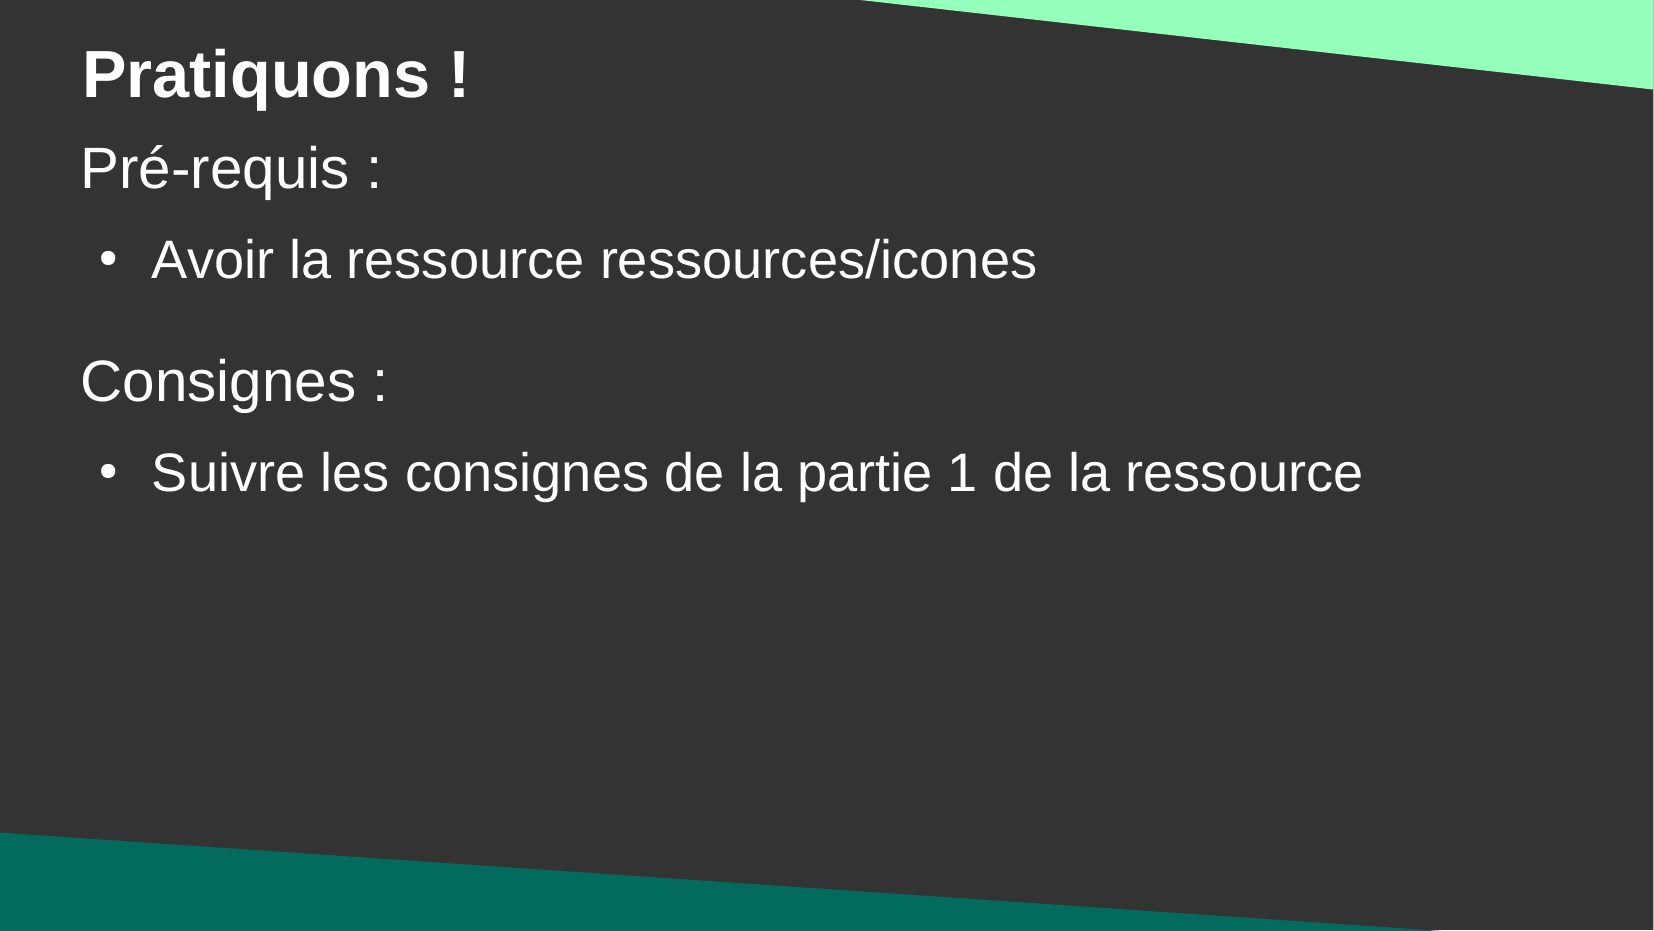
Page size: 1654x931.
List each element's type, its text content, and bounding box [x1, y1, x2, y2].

list Pré-requis : Avoir la ressource ressources/icones [80, 135, 1620, 296]
title Pratiquons ! [82, 37, 1571, 114]
text_box [860, 0, 1654, 90]
list Consignes : Suivre les consignes de la partie 1 de la ressource [80, 348, 1620, 603]
